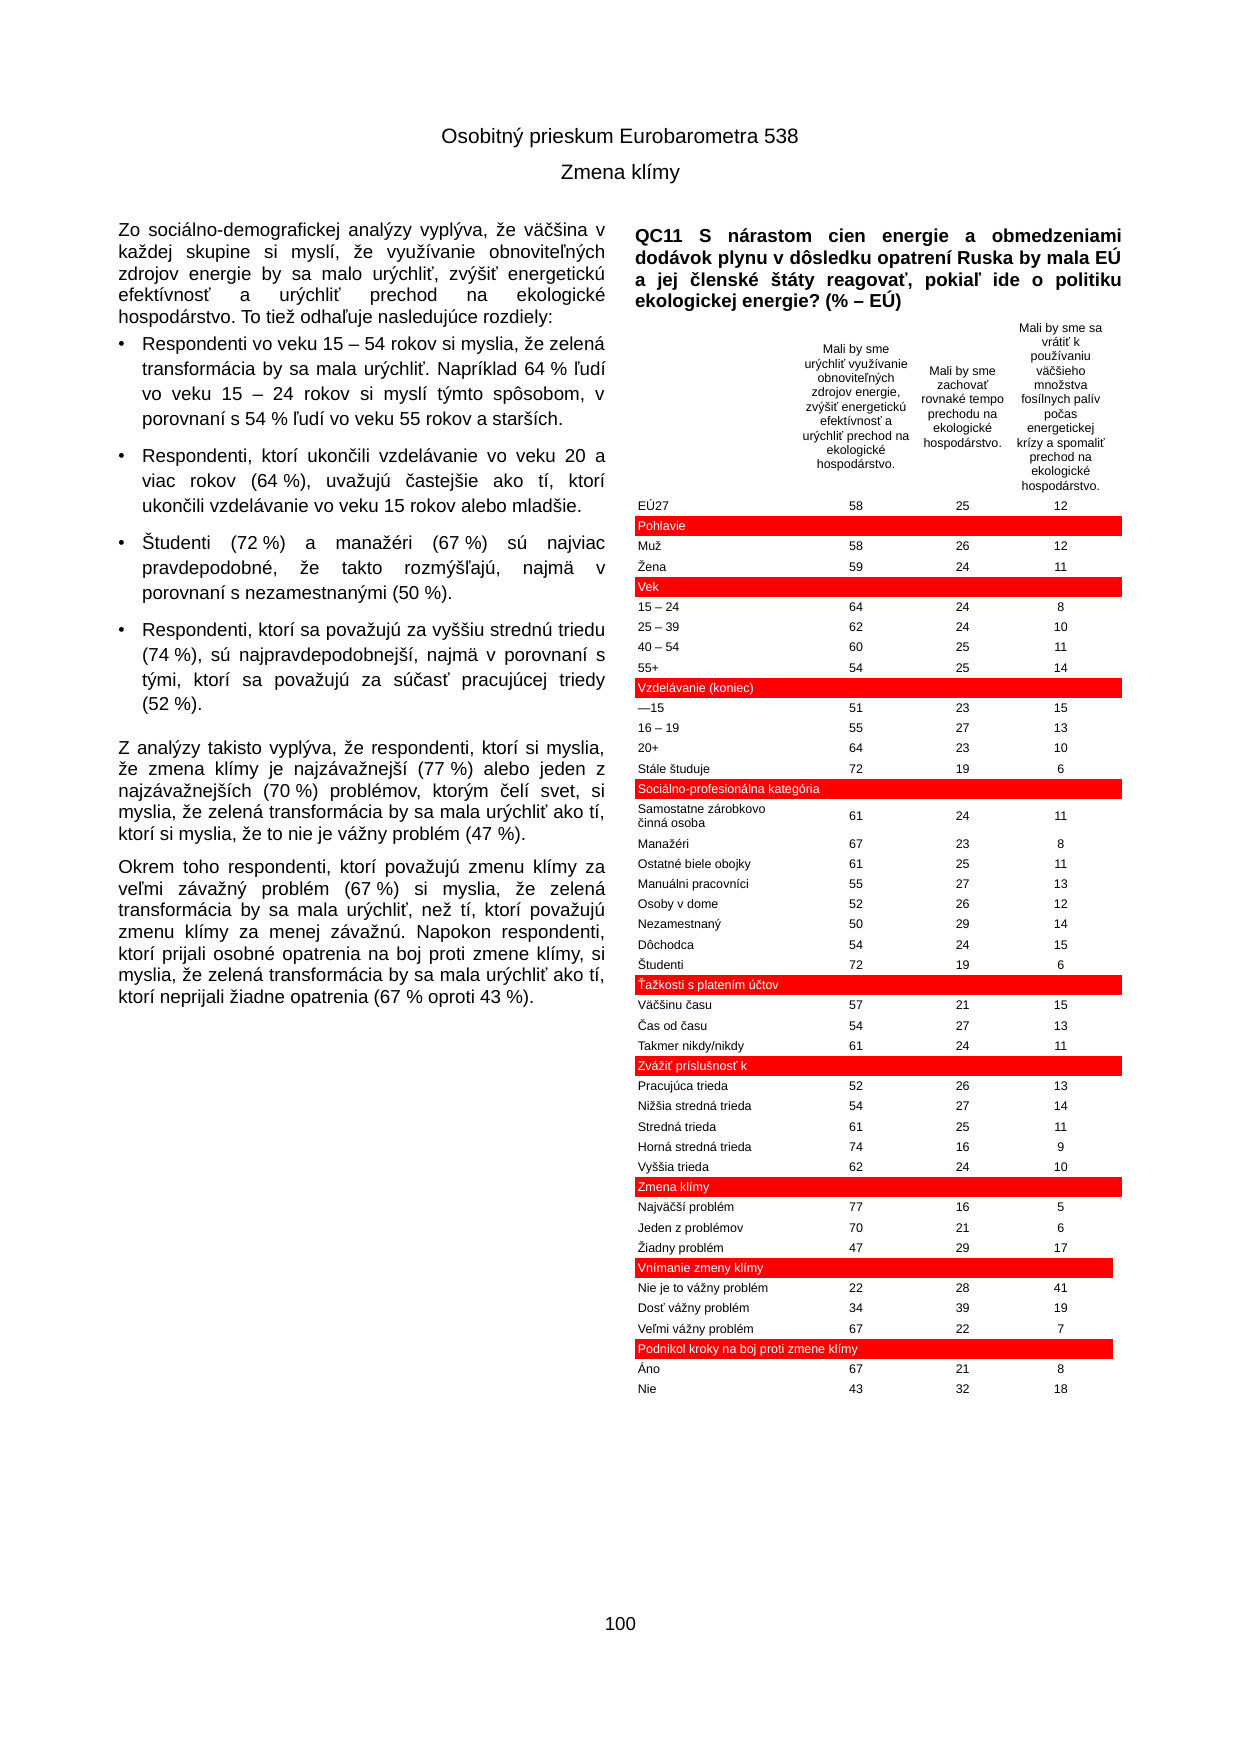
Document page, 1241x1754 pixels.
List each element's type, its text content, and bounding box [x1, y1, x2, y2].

table_cell 67 [799, 1359, 913, 1379]
table_cell 7 [1011, 1319, 1109, 1339]
table_cell 74 [799, 1137, 913, 1157]
table_cell 52 [799, 1076, 913, 1096]
table_cell [1110, 914, 1122, 934]
table_header [1110, 318, 1122, 496]
table_cell 25 [913, 637, 1011, 657]
table_cell [1110, 1238, 1122, 1258]
table_cell [1110, 556, 1122, 577]
table_cell Veľmi vážny problém [635, 1319, 798, 1339]
table_cell [1110, 738, 1122, 758]
table_cell [1110, 536, 1122, 556]
table_cell 29 [913, 914, 1011, 934]
table_cell Väčšinu času [635, 995, 798, 1015]
table_cell [1110, 1379, 1122, 1399]
list Študenti (72 %) a manažéri (67 %) sú najviac pravdepodobné, že takto rozmýšľajú, najmä v porovnaní s nezamestnanými (50 %). [118, 532, 605, 603]
table_cell [1110, 995, 1122, 1015]
table_cell [1110, 1218, 1122, 1238]
table_cell Dosť vážny problém [635, 1298, 798, 1318]
table_cell [1113, 1339, 1122, 1359]
table_cell 11 [1011, 637, 1109, 657]
table_cell 16 [913, 1197, 1011, 1217]
table_cell 51 [799, 698, 913, 718]
table_cell Vnímanie zmeny klímy [635, 1258, 1113, 1278]
table_cell 23 [913, 698, 1011, 718]
table_cell 10 [1011, 738, 1109, 758]
table_cell [1110, 698, 1122, 718]
table_cell 54 [799, 935, 913, 955]
table_cell 67 [799, 1319, 913, 1339]
table_cell [1110, 854, 1122, 874]
table_cell 23 [913, 834, 1011, 854]
table_cell [1110, 597, 1122, 617]
table_cell 54 [799, 658, 913, 678]
table_cell 8 [1011, 1359, 1109, 1379]
table_cell 13 [1011, 874, 1109, 894]
table_cell 6 [1011, 955, 1109, 975]
table_cell EÚ27 [635, 496, 798, 516]
list Respondenti vo veku 15 – 54 rokov si myslia, že zelená transformácia by sa mala urýchliť. Napríklad 64 % ľudí vo veku 15 – 24 rokov si myslí týmto spôsobom, v porovnaní s 54 % ľudí vo veku 55 rokov a starších. [118, 333, 605, 429]
table_cell 11 [1011, 854, 1109, 874]
table_cell [1110, 658, 1122, 678]
text Zo sociálno-demografickej analýzy vyplýva, že väčšina v každej skupine si myslí, že využívanie obnoviteľných zdrojov energie by sa malo urýchliť, zvýšiť energetickú efektívnosť a urýchliť prechod na ekologické hospodárstvo. To tiež odhaľuje nasledujúce rozdiely: [118, 219, 605, 327]
table_cell 11 [1011, 1036, 1109, 1056]
table_cell Dôchodca [635, 935, 798, 955]
table_cell Pohlavie [635, 516, 1122, 536]
table_cell 27 [913, 718, 1011, 738]
table_cell Zvážiť príslušnosť k [635, 1056, 1122, 1076]
table_cell 61 [799, 1116, 913, 1137]
table_cell 8 [1011, 597, 1109, 617]
table_cell 19 [913, 955, 1011, 975]
table_cell 40 – 54 [635, 637, 798, 657]
table_cell [1110, 1197, 1122, 1217]
table_cell [1110, 1096, 1122, 1116]
table_cell Takmer nikdy/nikdy [635, 1036, 798, 1056]
table_cell 29 [913, 1238, 1011, 1258]
table_cell Horná stredná trieda [635, 1137, 798, 1157]
table_cell 20+ [635, 738, 798, 758]
table_cell 50 [799, 914, 913, 934]
table_cell Jeden z problémov [635, 1218, 798, 1238]
table_cell [1110, 1076, 1122, 1096]
table_cell 13 [1011, 718, 1109, 738]
table_cell Áno [635, 1359, 798, 1379]
table_cell 41 [1011, 1278, 1109, 1298]
table_cell 17 [1011, 1238, 1109, 1258]
table_cell 26 [913, 894, 1011, 914]
table_cell 57 [799, 995, 913, 1015]
table_cell [1110, 637, 1122, 657]
table_cell 32 [913, 1379, 1011, 1399]
table_cell 54 [799, 1096, 913, 1116]
table_cell Čas od času [635, 1015, 798, 1036]
table_cell 55 [799, 718, 913, 738]
table_cell 55+ [635, 658, 798, 678]
table_cell [1110, 955, 1122, 975]
table_cell Zmena klímy [635, 1177, 1122, 1197]
table_cell 23 [913, 738, 1011, 758]
table_cell 61 [799, 1036, 913, 1056]
text Okrem toho respondenti, ktorí považujú zmenu klímy za veľmi závažný problém (67 %) si myslia, že zelená transformácia by sa mala urýchliť, než tí, ktorí považujú zmenu klímy za menej závažnú. Napokon respondenti, ktorí prijali osobné opatrenia na boj proti zmene klímy, si myslia, že zelená transformácia by sa mala urýchliť ako tí, ktorí neprijali žiadne opatrenia (67 % oproti 43 %). [118, 856, 605, 1007]
table_cell Nie [635, 1379, 798, 1399]
table_cell 72 [799, 955, 913, 975]
table_cell Manažéri [635, 834, 798, 854]
table_cell 21 [913, 1218, 1011, 1238]
table_cell 14 [1011, 658, 1109, 678]
table_cell [1110, 617, 1122, 637]
table_header [635, 318, 798, 496]
table_cell 13 [1011, 1076, 1109, 1096]
table_cell [1110, 718, 1122, 738]
table_cell 24 [913, 1157, 1011, 1177]
table_cell 27 [913, 874, 1011, 894]
table_cell Muž [635, 536, 798, 556]
table_cell 22 [799, 1278, 913, 1298]
table_cell 64 [799, 738, 913, 758]
table_cell Stredná trieda [635, 1116, 798, 1137]
table_cell 16 [913, 1137, 1011, 1157]
table_cell 70 [799, 1218, 913, 1238]
table_cell Najväčší problém [635, 1197, 798, 1217]
table_cell 12 [1011, 496, 1109, 516]
table_cell Ťažkosti s platením účtov [635, 975, 1122, 995]
table_header Mali by sme sa vrátiť k používaniu väčšieho množstva fosílnych palív počas energetickej krízy a spomaliť prechod na ekologické hospodárstvo. [1011, 318, 1109, 496]
table_cell 8 [1011, 834, 1109, 854]
table_cell 21 [913, 995, 1011, 1015]
table_cell 5 [1011, 1197, 1109, 1217]
table_cell 61 [799, 854, 913, 874]
table_cell Vyššia trieda [635, 1157, 798, 1177]
table_cell [1110, 799, 1122, 833]
table_cell [1110, 935, 1122, 955]
table_cell Manuálni pracovníci [635, 874, 798, 894]
table_cell 52 [799, 894, 913, 914]
table_cell 61 [799, 799, 913, 833]
table_cell 15 [1011, 995, 1109, 1015]
table_cell 19 [1011, 1298, 1109, 1318]
table_cell 24 [913, 556, 1011, 577]
table_cell [1110, 1157, 1122, 1177]
table_cell 25 [913, 1116, 1011, 1137]
table_cell Stále študuje [635, 759, 798, 779]
table_cell 25 [913, 854, 1011, 874]
table_cell 24 [913, 1036, 1011, 1056]
table_cell 27 [913, 1015, 1011, 1036]
table_cell [1110, 1298, 1122, 1318]
table_header Mali by sme urýchliť využívanie obnoviteľných zdrojov energie, zvýšiť energetickú efektívnosť a urýchliť prechod na ekologické hospodárstvo. [799, 318, 913, 496]
table_cell 24 [913, 799, 1011, 833]
table_cell 10 [1011, 617, 1109, 637]
table_cell 55 [799, 874, 913, 894]
table_cell 62 [799, 1157, 913, 1177]
table_cell 12 [1011, 894, 1109, 914]
list Respondenti, ktorí ukončili vzdelávanie vo veku 20 a viac rokov (64 %), uvažujú častejšie ako tí, ktorí ukončili vzdelávanie vo veku 15 rokov alebo mladšie. [118, 445, 605, 516]
table_cell 12 [1011, 536, 1109, 556]
table_cell 67 [799, 834, 913, 854]
table_cell Nie je to vážny problém [635, 1278, 798, 1298]
table_cell [1113, 1258, 1122, 1278]
table_cell 26 [913, 536, 1011, 556]
table_cell 58 [799, 496, 913, 516]
table_cell 54 [799, 1015, 913, 1036]
table_cell 16 – 19 [635, 718, 798, 738]
table_cell [1110, 1137, 1122, 1157]
table_cell 18 [1011, 1379, 1109, 1399]
table_cell 62 [799, 617, 913, 637]
table_cell Nižšia stredná trieda [635, 1096, 798, 1116]
text Z analýzy takisto vyplýva, že respondenti, ktorí si myslia, že zmena klímy je najzávažnejší (77 %) alebo jeden z najzávažnejších (70 %) problémov, ktorým čelí svet, si myslia, že zelená transformácia by sa mala urýchliť ako tí, ktorí si myslia, že to nie je vážny problém (47 %). [118, 736, 605, 844]
table_cell 26 [913, 1076, 1011, 1096]
table_cell [1110, 834, 1122, 854]
table_cell Žiadny problém [635, 1238, 798, 1258]
table_cell Nezamestnaný [635, 914, 798, 934]
table_cell Žena [635, 556, 798, 577]
table_cell 72 [799, 759, 913, 779]
table_cell 28 [913, 1278, 1011, 1298]
table_cell 24 [913, 597, 1011, 617]
table_cell 21 [913, 1359, 1011, 1379]
table_cell 11 [1011, 799, 1109, 833]
table_cell Sociálno-profesionálna kategória [635, 779, 1122, 799]
table_cell 13 [1011, 1015, 1109, 1036]
table_cell [1110, 759, 1122, 779]
table_cell Osoby v dome [635, 894, 798, 914]
table_cell 6 [1011, 759, 1109, 779]
table_cell 24 [913, 935, 1011, 955]
table_cell 15 [1011, 935, 1109, 955]
table_cell —15 [635, 698, 798, 718]
table_cell Samostatne zárobkovo činná osoba [635, 799, 798, 833]
table_cell 25 [913, 658, 1011, 678]
table_cell 9 [1011, 1137, 1109, 1157]
table_cell 43 [799, 1379, 913, 1399]
table_header Mali by sme zachovať rovnaké tempo prechodu na ekologické hospodárstvo. [913, 318, 1011, 496]
table_cell 58 [799, 536, 913, 556]
table_cell Vzdelávanie (koniec) [635, 678, 1122, 698]
table_cell 22 [913, 1319, 1011, 1339]
table_cell Podnikol kroky na boj proti zmene klímy [635, 1339, 1113, 1359]
text QC11 S nárastom cien energie a obmedzeniami dodávok plynu v dôsledku opatrení Ruska by mala EÚ a jej členské štáty reagovať, pokiaľ ide o politiku ekologickej energie? (% – EÚ) [635, 225, 1122, 311]
table_cell 15 [1011, 698, 1109, 718]
table_cell 10 [1011, 1157, 1109, 1177]
list Respondenti, ktorí sa považujú za vyššiu strednú triedu (74 %), sú najpravdepodobnejší, najmä v porovnaní s tými, ktorí sa považujú za súčasť pracujúcej triedy (52 %). [118, 619, 605, 715]
table_cell 64 [799, 597, 913, 617]
table_cell [1110, 1036, 1122, 1056]
table_cell 47 [799, 1238, 913, 1258]
table_cell [1110, 874, 1122, 894]
table_cell 14 [1011, 914, 1109, 934]
table_cell 6 [1011, 1218, 1109, 1238]
table_cell 34 [799, 1298, 913, 1318]
table_cell 15 – 24 [635, 597, 798, 617]
table_cell [1110, 1015, 1122, 1036]
table_cell 14 [1011, 1096, 1109, 1116]
table_cell [1110, 1278, 1122, 1298]
table_cell Pracujúca trieda [635, 1076, 798, 1096]
table_cell 11 [1011, 556, 1109, 577]
table_cell Ostatné biele obojky [635, 854, 798, 874]
table_cell [1110, 894, 1122, 914]
table_cell [1110, 1319, 1122, 1339]
table_cell 77 [799, 1197, 913, 1217]
table_cell 39 [913, 1298, 1011, 1318]
table_cell Študenti [635, 955, 798, 975]
table_cell [1110, 496, 1122, 516]
table_cell Vek [635, 577, 1122, 597]
table_cell 25 – 39 [635, 617, 798, 637]
table_cell 27 [913, 1096, 1011, 1116]
table_cell 25 [913, 496, 1011, 516]
table_cell 11 [1011, 1116, 1109, 1137]
table_cell [1110, 1359, 1122, 1379]
table_cell 60 [799, 637, 913, 657]
table_cell 59 [799, 556, 913, 577]
table_cell [1110, 1116, 1122, 1137]
table_cell 19 [913, 759, 1011, 779]
table_cell 24 [913, 617, 1011, 637]
